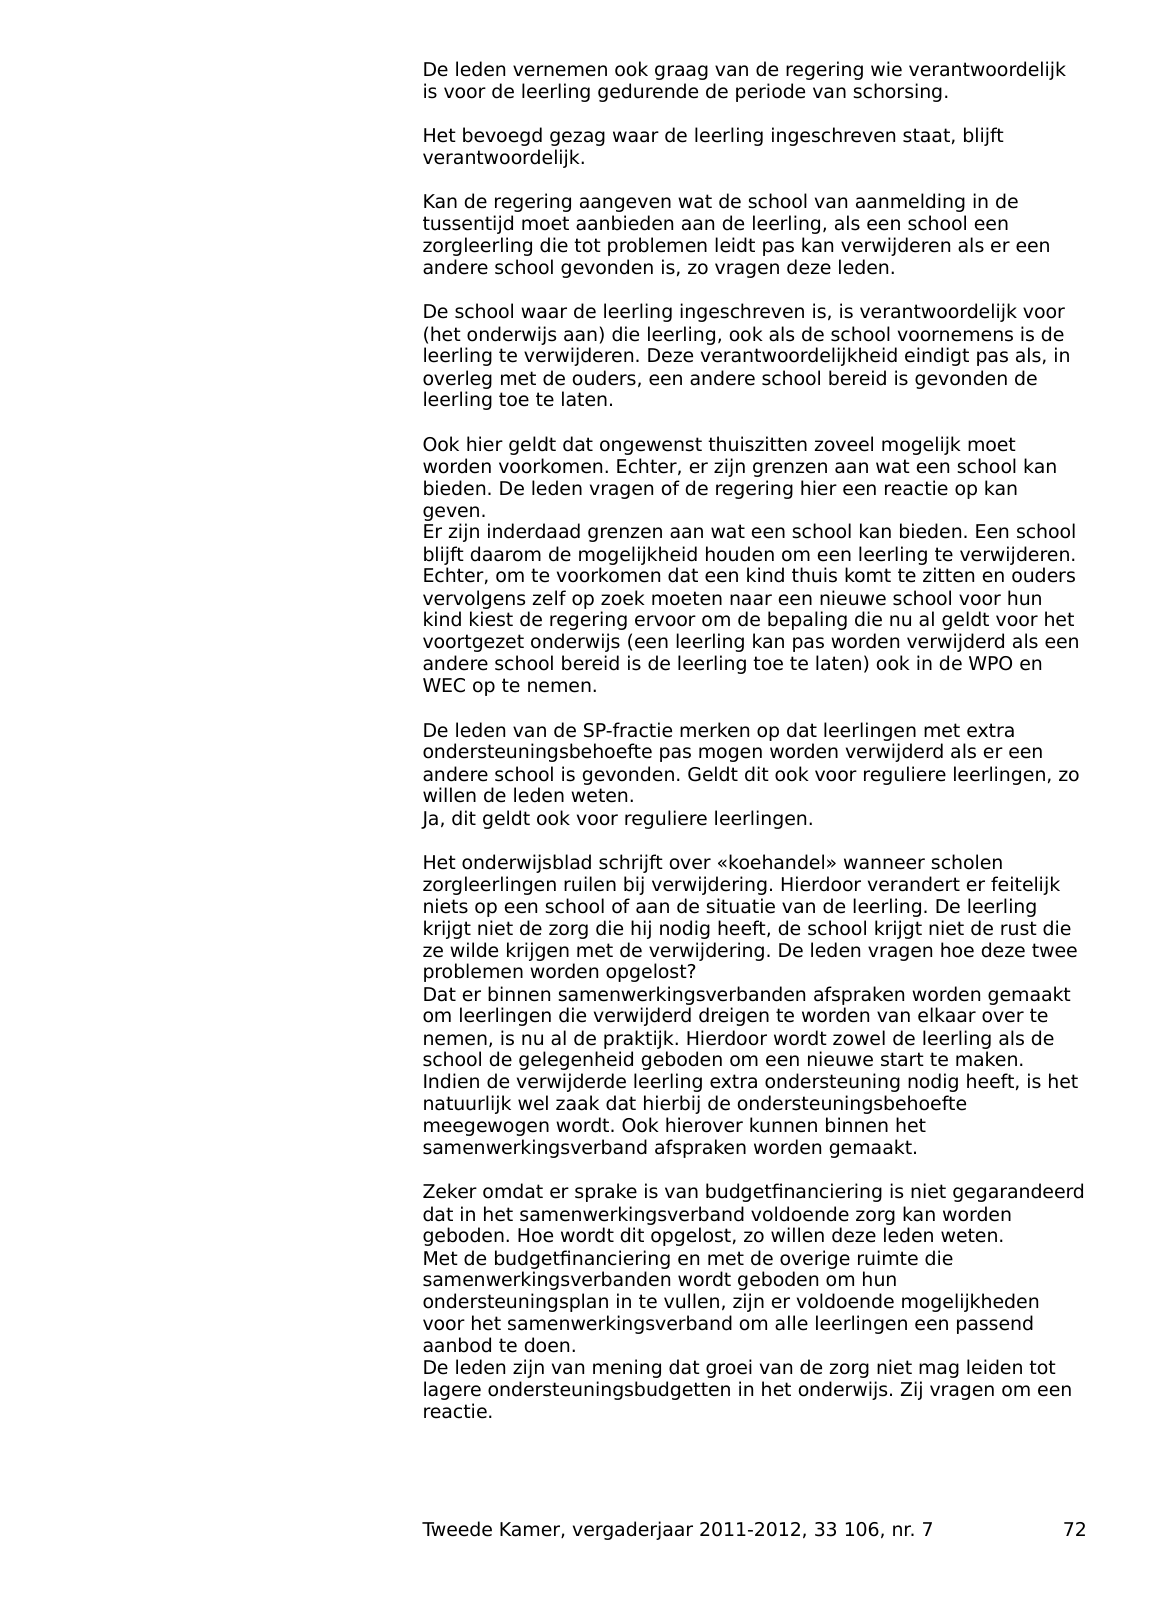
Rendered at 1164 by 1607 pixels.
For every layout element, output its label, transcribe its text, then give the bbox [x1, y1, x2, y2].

text Kan de regering aangeven wat de school van aanmelding in de tussentijd moet aanbieden aan de leerling, als een school een zorgleerling die tot problemen leidt pas kan verwijderen als er een andere school gevonden is, zo vragen deze leden. [422, 191, 1087, 279]
text Dat er binnen samenwerkingsverbanden afspraken worden gemaakt om leerlingen die verwijderd dreigen te worden van elkaar over te nemen, is nu al de praktijk. Hierdoor wordt zowel de leerling als de school de gelegenheid geboden om een nieuwe start te maken. Indien de verwijderde leerling extra ondersteuning nodig heeft, is het natuurlijk wel zaak dat hierbij de ondersteuningsbehoefte meegewogen wordt. Ook hierover kunnen binnen het samenwerkingsverband afspraken worden gemaakt. [422, 983, 1087, 1159]
text Het bevoegd gezag waar de leerling ingeschreven staat, blijft verantwoordelijk. [422, 125, 1087, 169]
text De leden zijn van mening dat groei van de zorg niet mag leiden tot lagere ondersteuningsbudgetten in het onderwijs. Zij vragen om een reactie. [422, 1357, 1087, 1423]
text Het onderwijsblad schrijft over «koehandel» wanneer scholen zorgleerlingen ruilen bij verwijdering. Hierdoor verandert er feitelijk niets op een school of aan de situatie van de leerling. De leerling krijgt niet de zorg die hij nodig heeft, de school krijgt niet de rust die ze wilde krijgen met de verwijdering. De leden vragen hoe deze twee problemen worden opgelost? [422, 852, 1087, 983]
text Ja, dit geldt ook voor reguliere leerlingen. [422, 807, 1087, 829]
text De school waar de leerling ingeschreven is, is verantwoordelijk voor (het onderwijs aan) die leerling, ook als de school voornemens is de leerling te verwijderen. Deze verantwoordelijkheid eindigt pas als, in overleg met de ouders, een andere school bereid is gevonden de leerling toe te laten. [422, 301, 1087, 411]
text Ook hier geldt dat ongewenst thuiszitten zoveel mogelijk moet worden voorkomen. Echter, er zijn grenzen aan wat een school kan bieden. De leden vragen of de regering hier een reactie op kan geven. [422, 433, 1087, 521]
text Er zijn inderdaad grenzen aan wat een school kan bieden. Een school blijft daarom de mogelijkheid houden om een leerling te verwijderen. Echter, om te voorkomen dat een kind thuis komt te zitten en ouders vervolgens zelf op zoek moeten naar een nieuwe school voor hun kind kiest de regering ervoor om de bepaling die nu al geldt voor het voortgezet onderwijs (een leerling kan pas worden verwijderd als een andere school bereid is de leerling toe te laten) ook in de WPO en WEC op te nemen. [422, 521, 1087, 697]
text Met de budgetfinanciering en met de overige ruimte die samenwerkingsverbanden wordt geboden om hun ondersteuningsplan in te vullen, zijn er voldoende mogelijkheden voor het samenwerkingsverband om alle leerlingen een passend aanbod te doen. [422, 1247, 1087, 1357]
text Zeker omdat er sprake is van budgetfinanciering is niet gegarandeerd dat in het samenwerkingsverband voldoende zorg kan worden geboden. Hoe wordt dit opgelost, zo willen deze leden weten. [422, 1181, 1087, 1247]
text De leden van de SP-fractie merken op dat leerlingen met extra ondersteuningsbehoefte pas mogen worden verwijderd als er een andere school is gevonden. Geldt dit ook voor reguliere leerlingen, zo willen de leden weten. [422, 719, 1087, 807]
text De leden vernemen ook graag van de regering wie verantwoordelijk is voor de leerling gedurende de periode van schorsing. [422, 59, 1087, 103]
